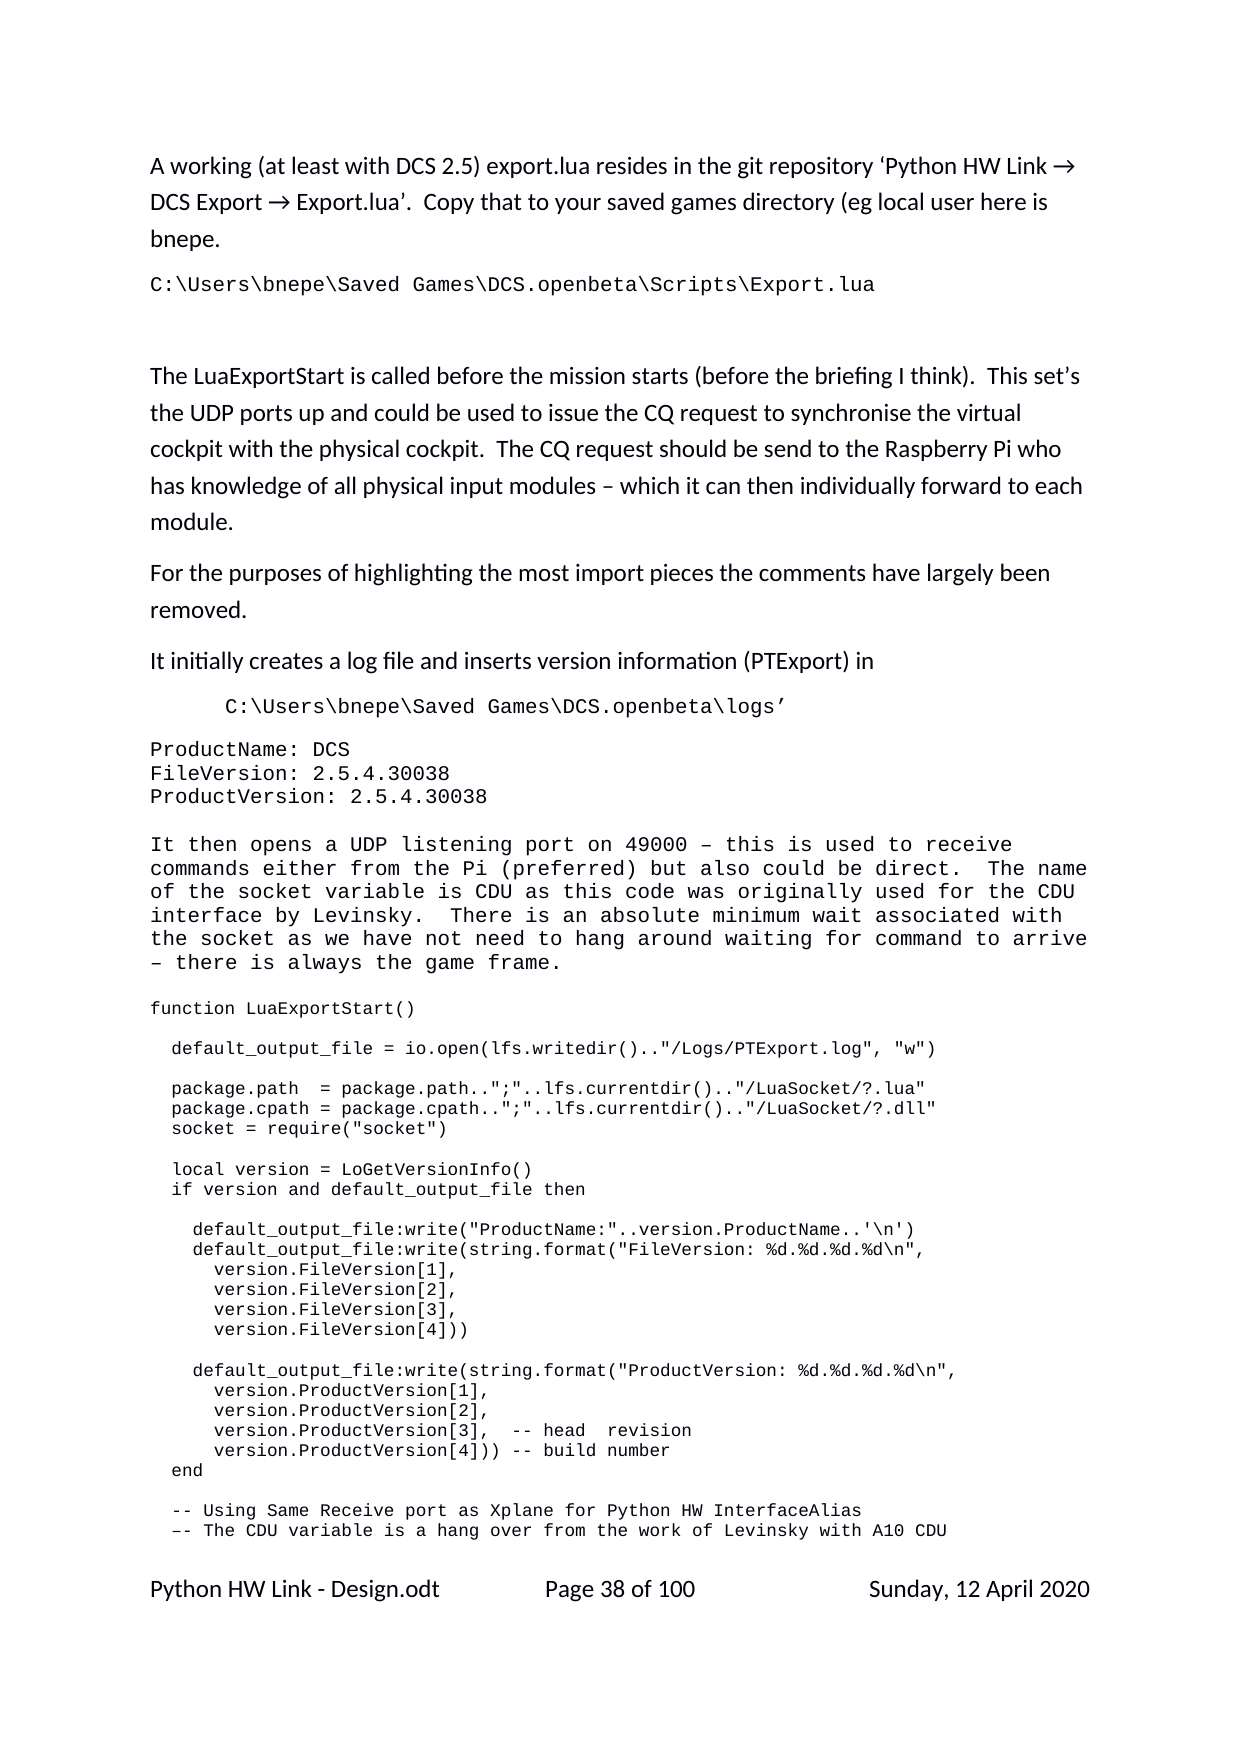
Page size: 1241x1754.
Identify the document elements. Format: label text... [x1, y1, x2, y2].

text ProductVersion: 2.5.4.30038 [150, 787, 1090, 810]
text The LuaExportStart is called before the mission starts (before the briefing I think). This set’s the UDP ports up and could be used to issue the CQ request to synchronise the virtual cockpit with the physical cockpit. The CQ request should be send to the Raspberry Pi who has knowledge of all physical input modules – which it can then individually forward to each module. [150, 360, 1090, 537]
text end [150, 1462, 1090, 1482]
text default_output_file:write(string.format("ProductVersion: %d.%d.%d.%d\n", [150, 1361, 1090, 1381]
text FileVersion: 2.5.4.30038 [150, 763, 1090, 787]
text package.path = package.path..";"..lfs.currentdir().."/LuaSocket/?.lua" [150, 1080, 1090, 1100]
text -- Using Same Receive port as Xplane for Python HW InterfaceAlias [150, 1502, 1090, 1522]
text version.ProductVersion[1], [150, 1381, 1090, 1401]
text default_output_file = io.open(lfs.writedir().."/Logs/PTExport.log", "w") [150, 1039, 1090, 1060]
text default_output_file:write(string.format("FileVersion: %d.%d.%d.%d\n", [150, 1241, 1090, 1261]
text version.FileVersion[4])) [150, 1321, 1090, 1341]
text –- The CDU variable is a hang over from the work of Levinsky with A10 CDU [150, 1522, 1090, 1542]
text A working (at least with DCS 2.5) export.lua resides in the git repository ‘Python HW Link → DCS Export → Export.lua’. Copy that to your saved games directory (eg local user here is bnepe. [150, 150, 1090, 254]
text if version and default_output_file then [150, 1180, 1090, 1200]
text version.ProductVersion[3], -- head revision [150, 1422, 1090, 1442]
text local version = LoGetVersionInfo() [150, 1160, 1090, 1180]
text For the purposes of highlighting the most import pieces the comments have largely been removed. [150, 557, 1090, 624]
text default_output_file:write("ProductName:"..version.ProductName..'\n') [150, 1221, 1090, 1241]
text package.cpath = package.cpath..";"..lfs.currentdir().."/LuaSocket/?.dll" [150, 1100, 1090, 1120]
text version.ProductVersion[2], [150, 1401, 1090, 1422]
text C:\Users\bnepe\Saved Games\DCS.openbeta\logs’ [150, 696, 1090, 720]
text function LuaExportStart() [150, 999, 1090, 1019]
text version.FileVersion[3], [150, 1301, 1090, 1321]
text It then opens a UDP listening port on 49000 – this is used to receive commands either from the Pi (preferred) but also could be direct. The name of the socket variable is CDU as this code was originally used for the CDU interface by Levinsky. There is an absolute minimum wait associated with the socket as we have not need to hang around waiting for command to arrive – there is always the game frame. [150, 834, 1090, 976]
text version.FileVersion[1], [150, 1261, 1090, 1281]
text C:\Users\bnepe\Saved Games\DCS.openbeta\Scripts\Export.lua [150, 274, 1090, 298]
text ProductName: DCS [150, 739, 1090, 763]
text socket = require("socket") [150, 1120, 1090, 1140]
text It initially creates a log file and inserts version information (PTExport) in [150, 645, 1090, 676]
text version.ProductVersion[4])) -- build number [150, 1442, 1090, 1462]
text version.FileVersion[2], [150, 1281, 1090, 1301]
